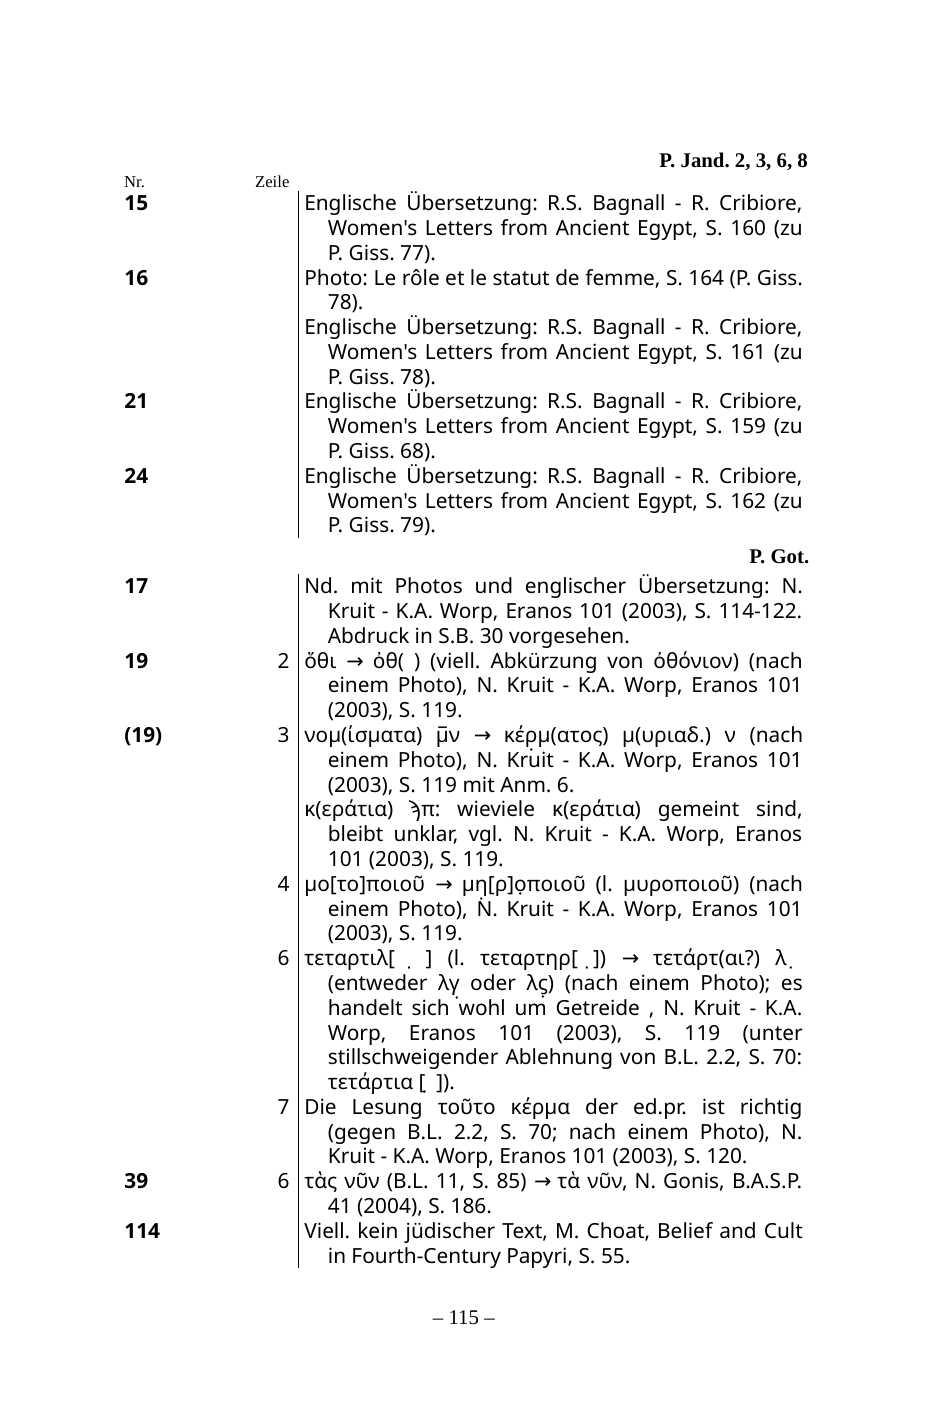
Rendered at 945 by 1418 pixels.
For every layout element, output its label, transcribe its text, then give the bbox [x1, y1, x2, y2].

table_cell 24 [118, 464, 298, 538]
table_cell 3 [207, 723, 298, 797]
table_header Nd. mit Photos und englischer Übersetzung: N. Kruit - K.A. Worp, Eranos 101 (2003), S. 114-122. Abdruck in S.B. 30 vorgesehen. [299, 574, 809, 648]
table_cell Englische Übersetzung: R.S. Bagnall - R. Cribiore, Women's Letters from Ancient Egypt, S. 159 (zu P. Giss. 68). [299, 389, 809, 463]
table_cell 21 [118, 389, 298, 463]
table_cell 114 [118, 1219, 298, 1268]
table_cell τεταρτιλ[ ̣ ] (l. τεταρτηρ[ ̣]) → τετάρτ(αι?) λ ̣ (entweder λγ̣ oder λϛ̣) (nach einem Photo); es handelt sich wohl um Getreide , N. Kruit - K.A. Worp, Eranos 101 (2003), S. 119 (unter stillschweigender Ablehnung von B.L. 2.2, S. 70: τετάρτια [ ̣ ]). [299, 946, 809, 1094]
table_cell ὅθι → ὀθ( ) (viell. Abkürzung von ὀθόνιον) (nach einem Photo), N. Kruit - K.A. Worp, Eranos 101 (2003), S. 119. [299, 648, 809, 723]
table_cell [207, 797, 298, 871]
table_cell Englische Übersetzung: R.S. Bagnall - R. Cribiore, Women's Letters from Ancient Egypt, S. 161 (zu P. Giss. 78). [299, 315, 809, 389]
subtitle P. Got. [118, 544, 809, 568]
table_cell [118, 315, 298, 389]
table_cell 6 [207, 946, 298, 1094]
table_cell 19 [118, 648, 207, 723]
table_cell Englische Übersetzung: R.S. Bagnall - R. Cribiore, Women's Letters from Ancient Egypt, S. 162 (zu P. Giss. 79). [299, 464, 809, 538]
table_cell 39 [118, 1169, 207, 1218]
table_cell κ(εράτια) ϡπ: wieviele κ(εράτια) gemeint sind, bleibt unklar, vgl. N. Kruit - K.A. Worp, Eranos 101 (2003), S. 119. [299, 797, 809, 871]
table_cell [118, 797, 207, 871]
table_cell [118, 871, 207, 946]
table_header 17 [118, 574, 298, 648]
table_cell νομ(ίσματα) μ̅ν → κέρ̣μ(ατος) μ(υριαδ.) ν (nach einem Photo), N. Kruit - K.A. Worp, Eranos 101 (2003), S. 119 mit Anm. 6. [299, 723, 809, 797]
table_cell 7 [207, 1095, 298, 1169]
table_cell Englische Übersetzung: R.S. Bagnall - R. Cribiore, Women's Letters from Ancient Egypt, S. 160 (zu P. Giss. 77). [299, 191, 809, 265]
table_cell Photo: Le rôle et le statut de femme, S. 164 (P. Giss. 78). [299, 265, 809, 315]
table_cell (19) [118, 723, 207, 797]
table_cell 16 [118, 265, 298, 315]
table_cell Viell. kein jüdischer Text, M. Choat, Belief and Cult in Fourth-Century Papyri, S. 55. [299, 1219, 809, 1268]
table_cell 2 [207, 648, 298, 723]
table_cell τὰς νῦν (B.L. 11, S. 85) → τὰ νῦν, N. Gonis, B.A.S.P. 41 (2004), S. 186. [299, 1169, 809, 1218]
table_cell [118, 1095, 207, 1169]
table_cell [118, 946, 207, 1094]
table_cell Die Lesung τοῦτο κέρμα der ed.pr. ist richtig (gegen B.L. 2.2, S. 70; nach einem Photo), N. Kruit - K.A. Worp, Eranos 101 (2003), S. 120. [299, 1095, 809, 1169]
table_cell 6 [207, 1169, 298, 1218]
table_cell 15 [118, 191, 298, 265]
table_cell μο[το]ποιοῦ → μη̣[ρ]ο̣ποιοῦ (l. μυροποιοῦ) (nach einem Photo), N. Kruit - K.A. Worp, Eranos 101 (2003), S. 119. [299, 871, 809, 946]
table_cell 4 [207, 871, 298, 946]
